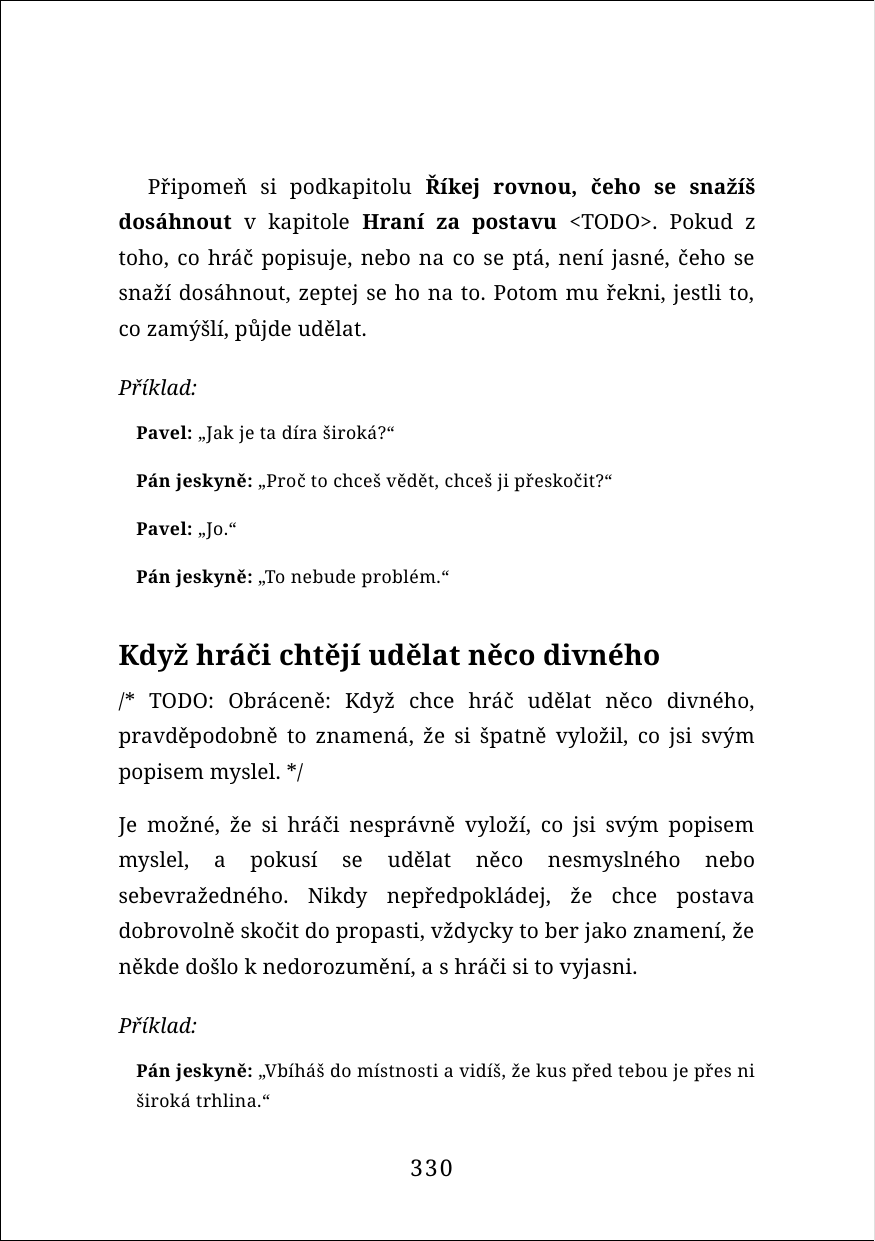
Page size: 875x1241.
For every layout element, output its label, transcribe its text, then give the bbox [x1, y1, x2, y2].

text Pán jeskyně: „Vbíháš do místnosti a vidíš, že kus před tebou je přes ni široká trhlina.“ [136, 1058, 756, 1113]
text Pavel: „Jo.“ [136, 516, 756, 540]
text Pavel: „Jak je ta díra široká?“ [136, 420, 756, 444]
text Příklad: [118, 373, 756, 401]
text Pán jeskyně: „Proč to chceš vědět, chceš ji přeskočit?“ [136, 468, 756, 492]
text /* TODO: Obráceně: Když chce hráč udělat něco divného, pravděpodobně to znamená, že si špatně vyložil, co jsi svým popisem myslel. */ [118, 686, 756, 785]
text Pán jeskyně: „To nebude problém.“ [136, 564, 756, 588]
text Příklad: [118, 1011, 756, 1040]
text Je možné, že si hráči nesprávně vyloží, co jsi svým popisem myslel, a pokusí se udělat něco nesmyslného nebo sebevražedného. Nikdy nepředpokládej, že chce postava dobrovolně skočit do propasti, vždycky to ber jako znamení, že někde došlo k nedorozumění, a s hráči si to vyjasni. [118, 810, 756, 981]
subtitle Když hráči chtějí udělat něco divného [118, 636, 756, 674]
text Připomeň si podkapitolu Říkej rovnou, čeho se snažíš dosáhnout v kapitole Hraní za postavu <TODO>. Pokud z toho, co hráč popisuje, nebo na co se ptá, není jasné, čeho se snaží dosáhnout, zeptej se ho na to. Potom mu řekni, jestli to, co zamýšlí, půjde udělat. [118, 172, 756, 342]
